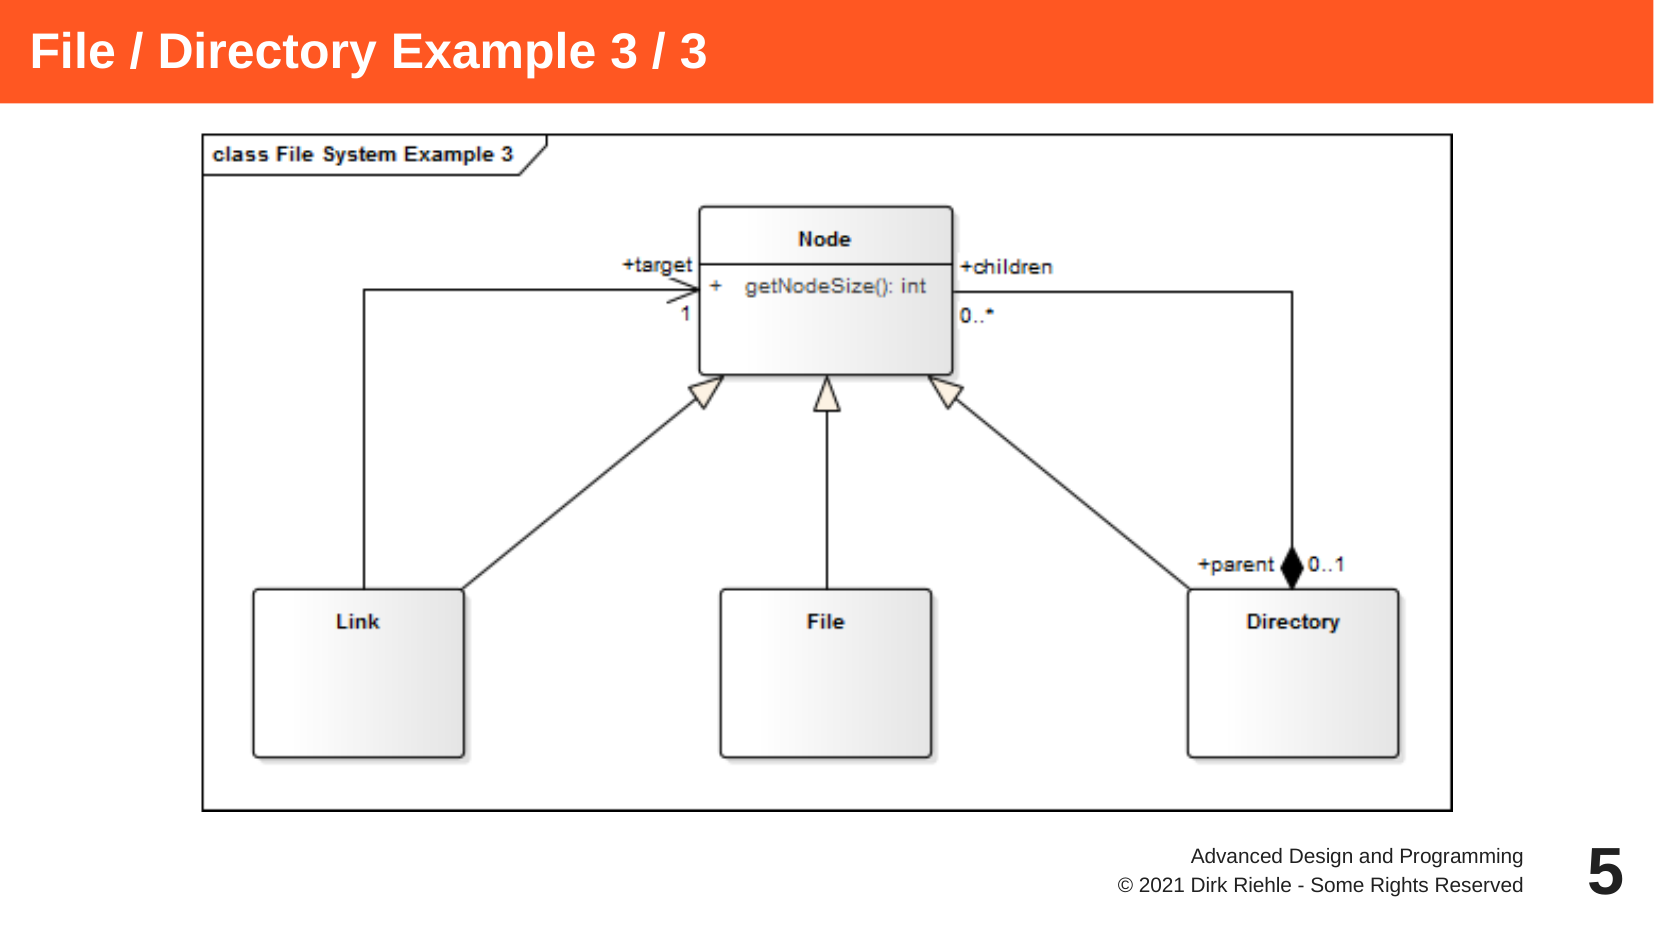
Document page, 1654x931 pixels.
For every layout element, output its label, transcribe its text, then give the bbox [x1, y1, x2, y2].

title File / Directory Example 3 / 3 [0, 0, 1654, 104]
picture [200, 132, 1453, 813]
